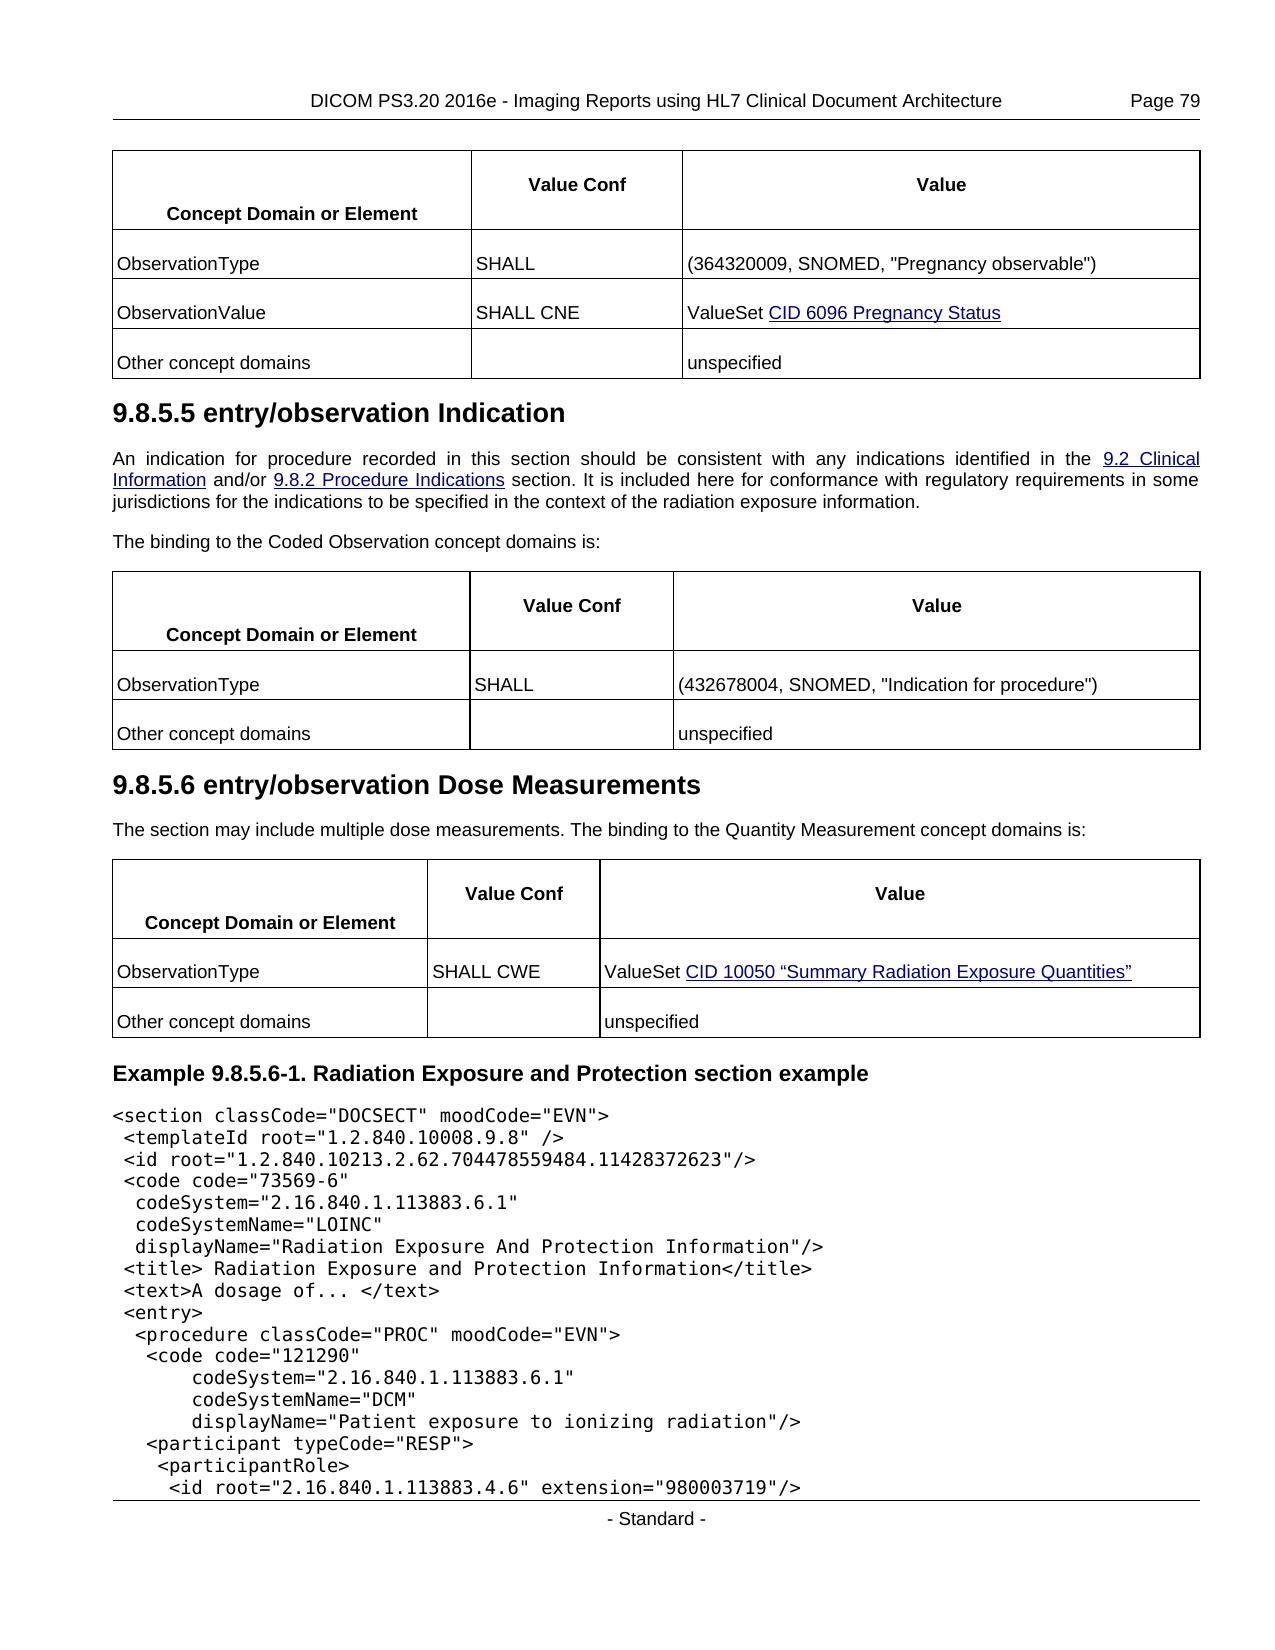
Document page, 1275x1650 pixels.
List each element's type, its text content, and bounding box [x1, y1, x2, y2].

table_header Value Conf [428, 860, 599, 937]
text The binding to the Coded Observation concept domains is: [112, 531, 1200, 552]
table_cell Other concept domains [113, 988, 427, 1037]
table_header Concept Domain or Element [113, 860, 427, 937]
table_cell [472, 329, 682, 377]
table_header Concept Domain or Element [113, 572, 469, 649]
table_cell SHALL CNE [472, 279, 682, 328]
table_cell SHALL [472, 230, 682, 278]
table_cell unspecified [683, 329, 1199, 377]
table_header Concept Domain or Element [113, 151, 471, 228]
table_cell Observation​Type [113, 230, 471, 278]
table_header Value [683, 151, 1199, 228]
table_header Value [601, 860, 1199, 937]
table_cell (364320009, SNOMED, "Pregnancy observable") [683, 230, 1199, 278]
table_cell Other concept domains [113, 700, 469, 749]
table_cell Observation​Value [113, 279, 471, 328]
text 9.8.5.6 entry/observation Dose Measurements [112, 769, 1200, 800]
table_cell Observation​Type [113, 651, 469, 699]
table_cell SHALL CWE [428, 939, 599, 987]
table_header Value Conf [472, 151, 682, 228]
table_cell Value​Set CID 10050 “Summary Radiation Exposure Quantities” [601, 939, 1199, 987]
text An indication for procedure recorded in this section should be consistent with any indications identified in the 9.2 Clinical Information and/or 9.8.2 Procedure Indications section. It is included here for conformance with regulatory requirements in some jurisdictions for the indications to be specified in the context of the radiation exposure information. [112, 447, 1200, 512]
text Example 9.8.5.6-1. Radiation Exposure and Protection section example [112, 1060, 1200, 1086]
table_cell unspecified [601, 988, 1199, 1037]
table_cell SHALL [471, 651, 673, 699]
table_header Value [674, 572, 1199, 649]
table_cell [471, 700, 673, 749]
table_cell [428, 988, 599, 1037]
text The section may include multiple dose measurements. The binding to the Quantity Measurement concept domains is: [112, 819, 1200, 840]
table_cell Observation​Type [113, 939, 427, 987]
table_cell unspecified [674, 700, 1199, 749]
table_header Value Conf [471, 572, 673, 649]
text <section classCode="DOCSECT" moodCode="EVN"> <templateId root="1.2.840.10008.9.8" /> <id root="1.2.840.10213.2.62.704478559484.11428372623"/> <code code="73569-6" codeSystem="2.16.840.1.113883.6.1" codeSystemName="LOINC" displayName="Radiation Exposure And Protection Information"/> <title> Radiation Exposure and Protection Information</title> <text>A dosage of... </text> <entry> <procedure classCode="PROC" moodCode="EVN"> <code code="121290" codeSystem="2.16.840.1.113883.6.1" codeSystemName="DCM" displayName="Patient exposure to ionizing radiation"/> <participant typeCode="RESP"> <participantRole> <id root="2.16.840.1.113883.4.6" extension="980003719"/> [112, 1105, 1200, 1499]
table_cell (432678004, SNOMED, "Indication for procedure") [674, 651, 1199, 699]
table_cell Value​Set CID 6096 Pregnancy Status [683, 279, 1199, 328]
table_cell Other concept domains [113, 329, 471, 377]
text 9.8.5.5 entry/observation Indication [112, 397, 1200, 428]
